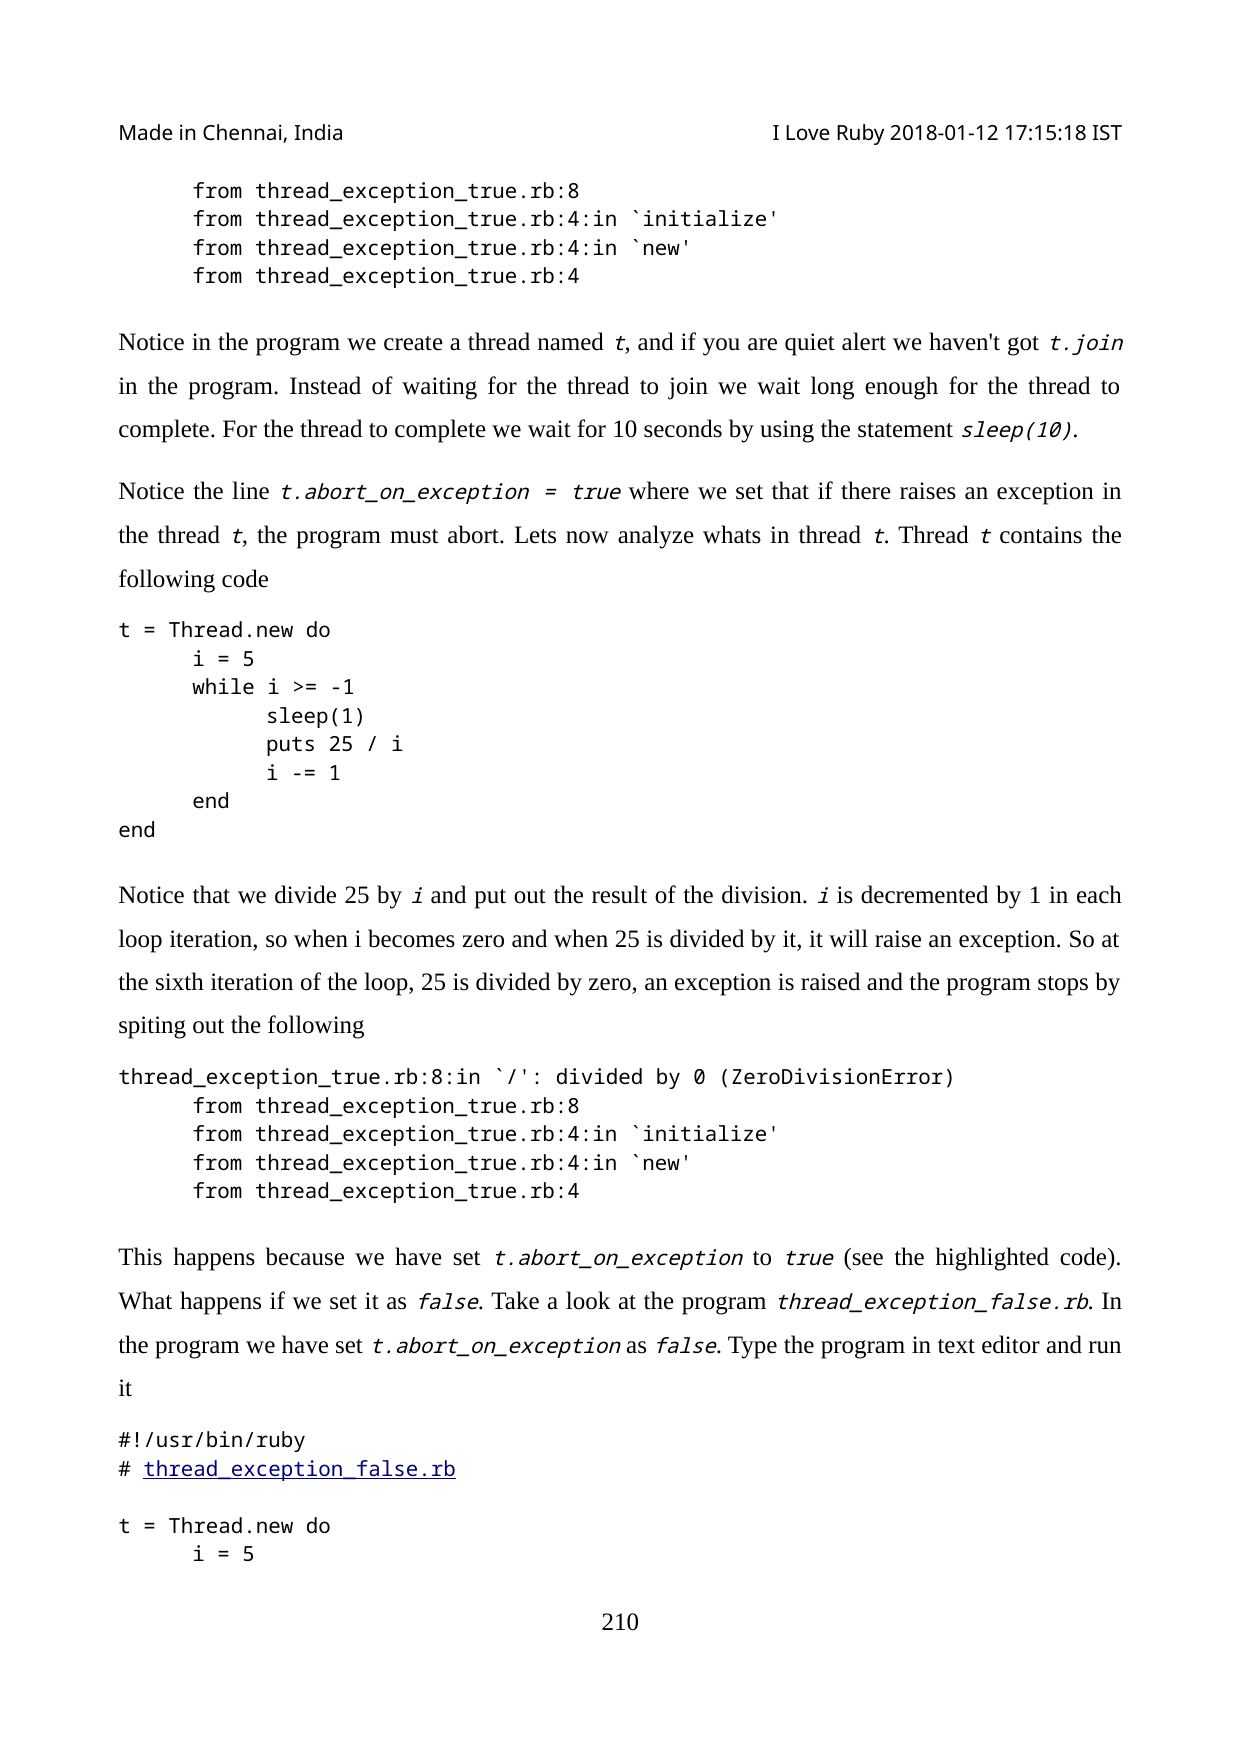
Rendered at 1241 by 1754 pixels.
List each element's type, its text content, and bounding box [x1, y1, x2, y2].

text puts 25 / i [118, 729, 1122, 758]
text t = Thread.new do [118, 1511, 1122, 1539]
text Notice in the program we create a thread named t, and if you are quiet alert we haven't got t.join in the program. Instead of waiting for the thread to join we wait long enough for the thread to complete. For the thread to complete we wait for 10 seconds by using the statement sleep(10). [118, 327, 1122, 443]
text t = Thread.new do [118, 616, 1122, 644]
text i = 5 [118, 1539, 1122, 1568]
text from thread_exception_true.rb:4:in `initialize' [118, 1119, 1122, 1148]
text # thread_exception_false.rb [118, 1454, 1122, 1482]
text from thread_exception_true.rb:4 [118, 1176, 1122, 1205]
text i -= 1 [118, 758, 1122, 786]
text Notice that we divide 25 by i and put out the result of the division. i is decremented by 1 in each loop iteration, so when i becomes zero and when 25 is divided by it, it will raise an exception. So at the sixth iteration of the loop, 25 is divided by zero, an exception is raised and the program stops by spiting out the following [118, 880, 1122, 1039]
text Notice the line t.abort_on_exception = true where we set that if there raises an exception in the thread t, the program must abort. Lets now analyze whats in thread t. Thread t contains the following code [118, 476, 1122, 592]
text sleep(1) [118, 701, 1122, 729]
text end [118, 786, 1122, 815]
text from thread_exception_true.rb:4:in `initialize' [118, 204, 1122, 233]
text This happens because we have set t.abort_on_exception to true (see the highlighted code). What happens if we set it as false. Take a look at the program thread_exception_false.rb. In the program we have set t.abort_on_exception as false. Type the program in text editor and run it [118, 1242, 1122, 1402]
text from thread_exception_true.rb:4 [118, 261, 1122, 290]
text from thread_exception_true.rb:4:in `new' [118, 1148, 1122, 1176]
text i = 5 [118, 644, 1122, 672]
text #!/usr/bin/ruby [118, 1426, 1122, 1454]
text from thread_exception_true.rb:4:in `new' [118, 233, 1122, 261]
text thread_exception_true.rb:8:in `/': divided by 0 (ZeroDivisionError) [118, 1062, 1122, 1091]
text while i >= -1 [118, 672, 1122, 701]
text from thread_exception_true.rb:8 [118, 1091, 1122, 1119]
text end [118, 815, 1122, 843]
text from thread_exception_true.rb:8 [118, 176, 1122, 204]
